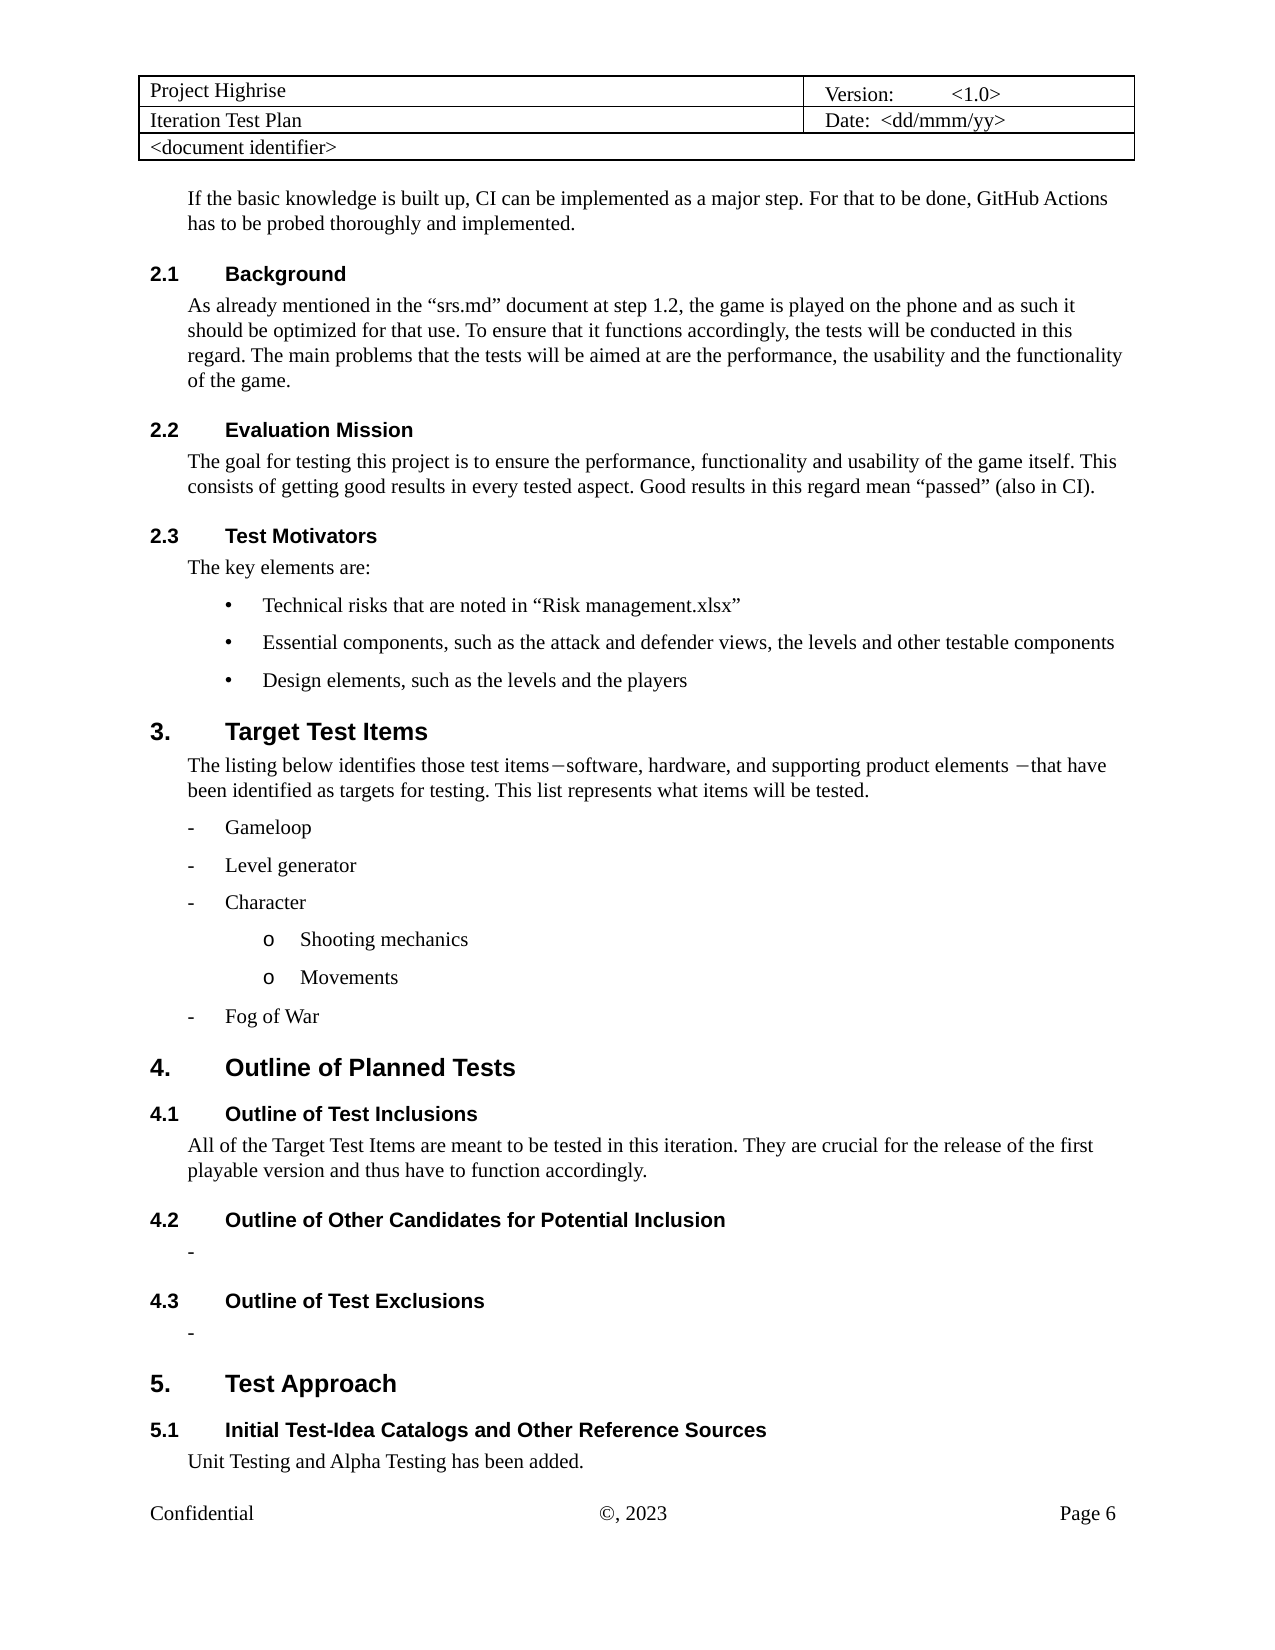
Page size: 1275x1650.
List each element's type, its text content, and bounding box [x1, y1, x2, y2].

text The key elements are: [187, 554, 1125, 579]
subtitle Background [150, 260, 1125, 285]
subtitle Outline of Test Exclusions [150, 1288, 1125, 1313]
list Level generator [187, 852, 1125, 877]
list Movements [262, 965, 1125, 991]
text The goal for testing this project is to ensure the performance, functionality and usability of the game itself. This consists of getting good results in every tested aspect. Good results in this regard mean “passed” (also in CI). [187, 448, 1125, 498]
list Gameloop [187, 814, 1125, 839]
text If the basic knowledge is built up, CI can be implemented as a major step. For that to be done, GitHub Actions has to be probed thoroughly and implemented. [187, 185, 1125, 235]
list Essential components, such as the attack and defender views, the levels and other testable components [225, 629, 1125, 654]
text - [187, 1238, 1125, 1263]
subtitle Evaluation Mission [150, 417, 1125, 442]
list Character [187, 889, 1125, 914]
subtitle Target Test Items [150, 717, 1125, 745]
subtitle Outline of Planned Tests [150, 1053, 1125, 1082]
text The listing below identifies those test itemssoftware, hardware, and supporting product elements that have been identified as targets for testing. This list represents what items will be tested. [187, 752, 1125, 802]
list Design elements, such as the levels and the players [225, 667, 1125, 692]
subtitle Test Approach [150, 1369, 1125, 1398]
subtitle Test Motivators [150, 523, 1125, 548]
subtitle Outline of Test Inclusions [150, 1101, 1125, 1126]
subtitle Outline of Other Candidates for Potential Inclusion [150, 1207, 1125, 1232]
text As already mentioned in the “srs.md” document at step 1.2, the game is played on the phone and as such it should be optimized for that use. To ensure that it functions accordingly, the tests will be conducted in this regard. The main problems that the tests will be aimed at are the performance, the usability and the functionality of the game. [187, 292, 1125, 392]
subtitle Initial Test-Idea Catalogs and Other Reference Sources [150, 1417, 1125, 1442]
text Unit Testing and Alpha Testing has been added. [187, 1448, 1125, 1473]
text All of the Target Test Items are meant to be tested in this iteration. They are crucial for the release of the first playable version and thus have to function accordingly. [187, 1132, 1125, 1182]
list Technical risks that are noted in “Risk management.xlsx” [225, 592, 1125, 617]
list Fog of War [187, 1003, 1125, 1028]
text - [187, 1319, 1125, 1344]
list Shooting mechanics [262, 927, 1125, 952]
